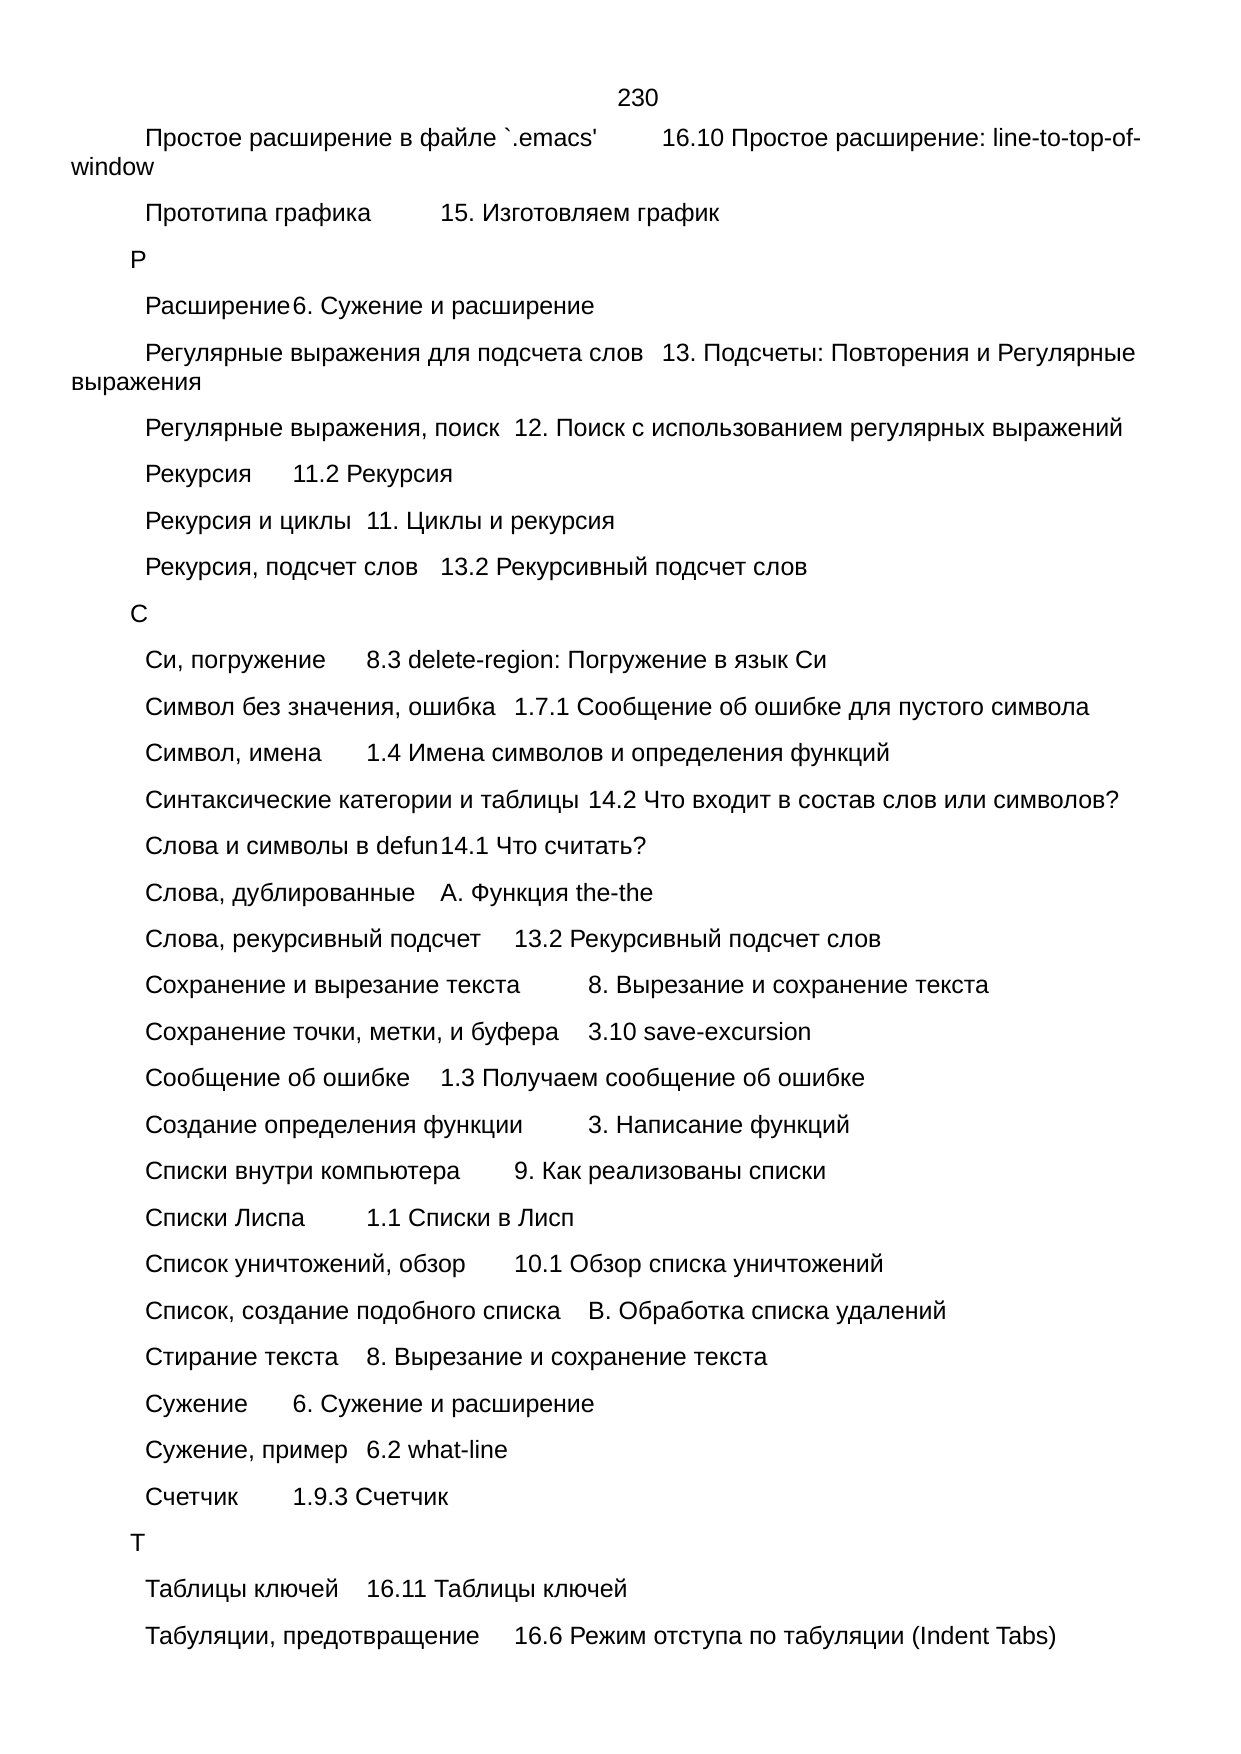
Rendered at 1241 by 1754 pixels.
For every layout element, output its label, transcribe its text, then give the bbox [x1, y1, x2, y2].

text Простое расширение в файле `.emacs' 16.10 Простое расширение: line-to-top-of-window [71, 123, 1146, 181]
text Стирание текста 8. Вырезание и сохранение текста [71, 1342, 1146, 1371]
text Слова, рекурсивный подсчет 13.2 Рекурсивный подсчет слов [71, 924, 1146, 953]
text Сохранение и вырезание текста 8. Вырезание и сохранение текста [71, 971, 1146, 999]
text Сужение 6. Сужение и расширение [71, 1389, 1146, 1417]
text Си, погружение 8.3 delete-region: Погружение в язык Си [71, 645, 1146, 674]
text Рекурсия и циклы 11. Циклы и рекурсия [71, 506, 1146, 535]
text Список уничтожений, обзор 10.1 Обзор списка уничтожений [71, 1249, 1146, 1278]
text С [71, 599, 1146, 628]
text Прототипа графика 15. Изготовляем график [71, 198, 1146, 227]
text Создание определения функции 3. Написание функций [71, 1110, 1146, 1139]
text Рекурсия, подсчет слов 13.2 Рекурсивный подсчет слов [71, 552, 1146, 581]
text Списки внутри компьютера 9. Как реализованы списки [71, 1156, 1146, 1185]
text Список, создание подобного списка B. Обработка списка удалений [71, 1296, 1146, 1324]
text Слова и символы в defun 14.1 Что считать? [71, 831, 1146, 860]
text Сужение, пример 6.2 what-line [71, 1435, 1146, 1464]
text Т [71, 1528, 1146, 1557]
text Рекурсия 11.2 Рекурсия [71, 459, 1146, 488]
text Списки Лиспа 1.1 Списки в Лисп [71, 1203, 1146, 1232]
text Символ без значения, ошибка 1.7.1 Сообщение об ошибке для пустого символа [71, 692, 1146, 721]
text Табуляции, предотвращение 16.6 Режим отступа по табуляции (Indent Tabs) [71, 1621, 1146, 1650]
text Синтаксические категории и таблицы 14.2 Что входит в состав слов или символов? [71, 785, 1146, 813]
text Счетчик 1.9.3 Счетчик [71, 1482, 1146, 1510]
text Сообщение об ошибке 1.3 Получаем сообщение об ошибке [71, 1063, 1146, 1092]
text Слова, дублированные A. Функция the-the [71, 878, 1146, 906]
text Расширение 6. Сужение и расширение [71, 291, 1146, 320]
text Регулярные выражения, поиск 12. Поиск с использованием регулярных выражений [71, 413, 1146, 442]
text Регулярные выражения для подсчета слов 13. Подсчеты: Повторения и Регулярные выражения [71, 338, 1146, 395]
text Символ, имена 1.4 Имена символов и определения функций [71, 738, 1146, 767]
text Р [71, 245, 1146, 274]
text Таблицы ключей 16.11 Таблицы ключей [71, 1574, 1146, 1603]
text Сохранение точки, метки, и буфера 3.10 save-excursion [71, 1017, 1146, 1046]
